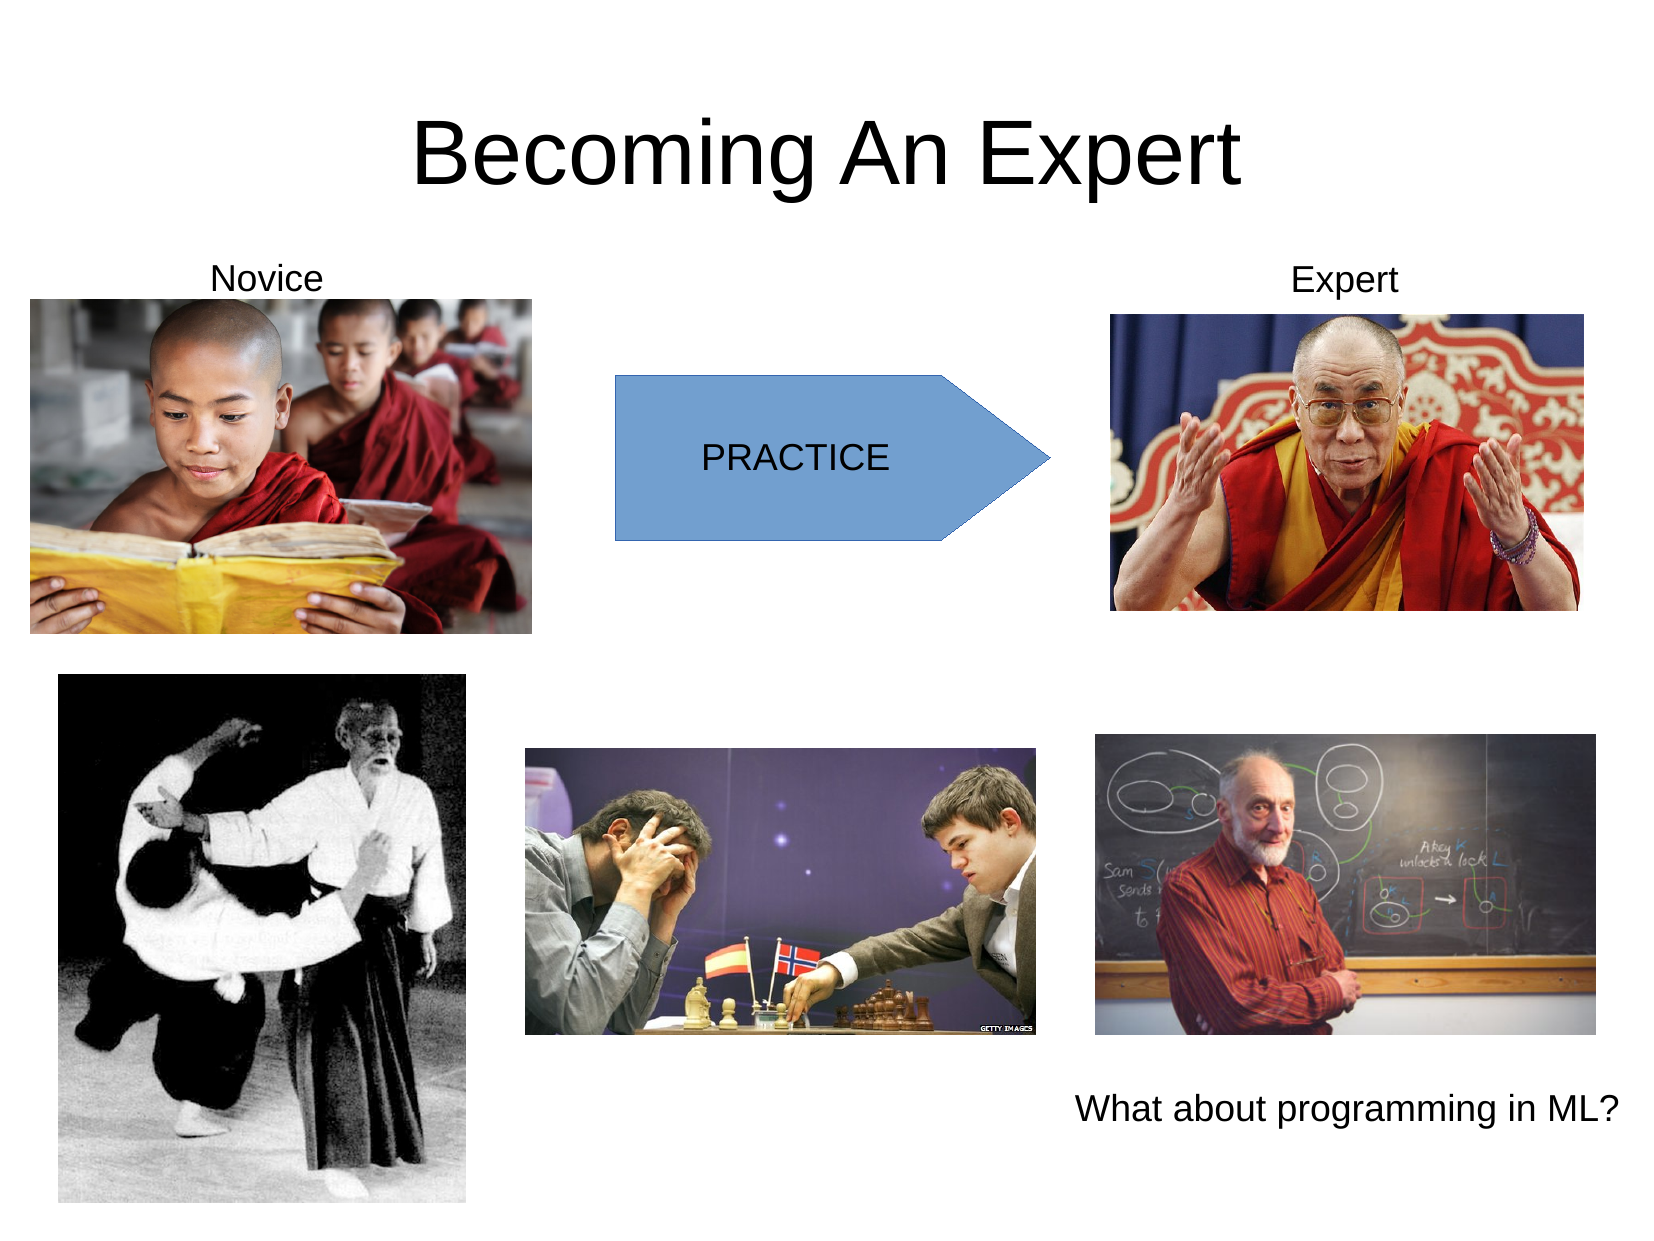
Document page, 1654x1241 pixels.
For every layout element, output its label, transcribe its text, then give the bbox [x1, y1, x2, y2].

picture [58, 674, 466, 1204]
text_box Novice [195, 250, 339, 308]
picture [30, 299, 532, 634]
title Becoming An Expert [82, 49, 1571, 257]
picture [525, 748, 1036, 1036]
text_box What about programming in ML? [1060, 1080, 1636, 1137]
text_box Expert [1275, 250, 1414, 308]
picture [1110, 314, 1584, 611]
text_box PRACTICE [615, 375, 1051, 541]
picture [1095, 734, 1596, 1036]
